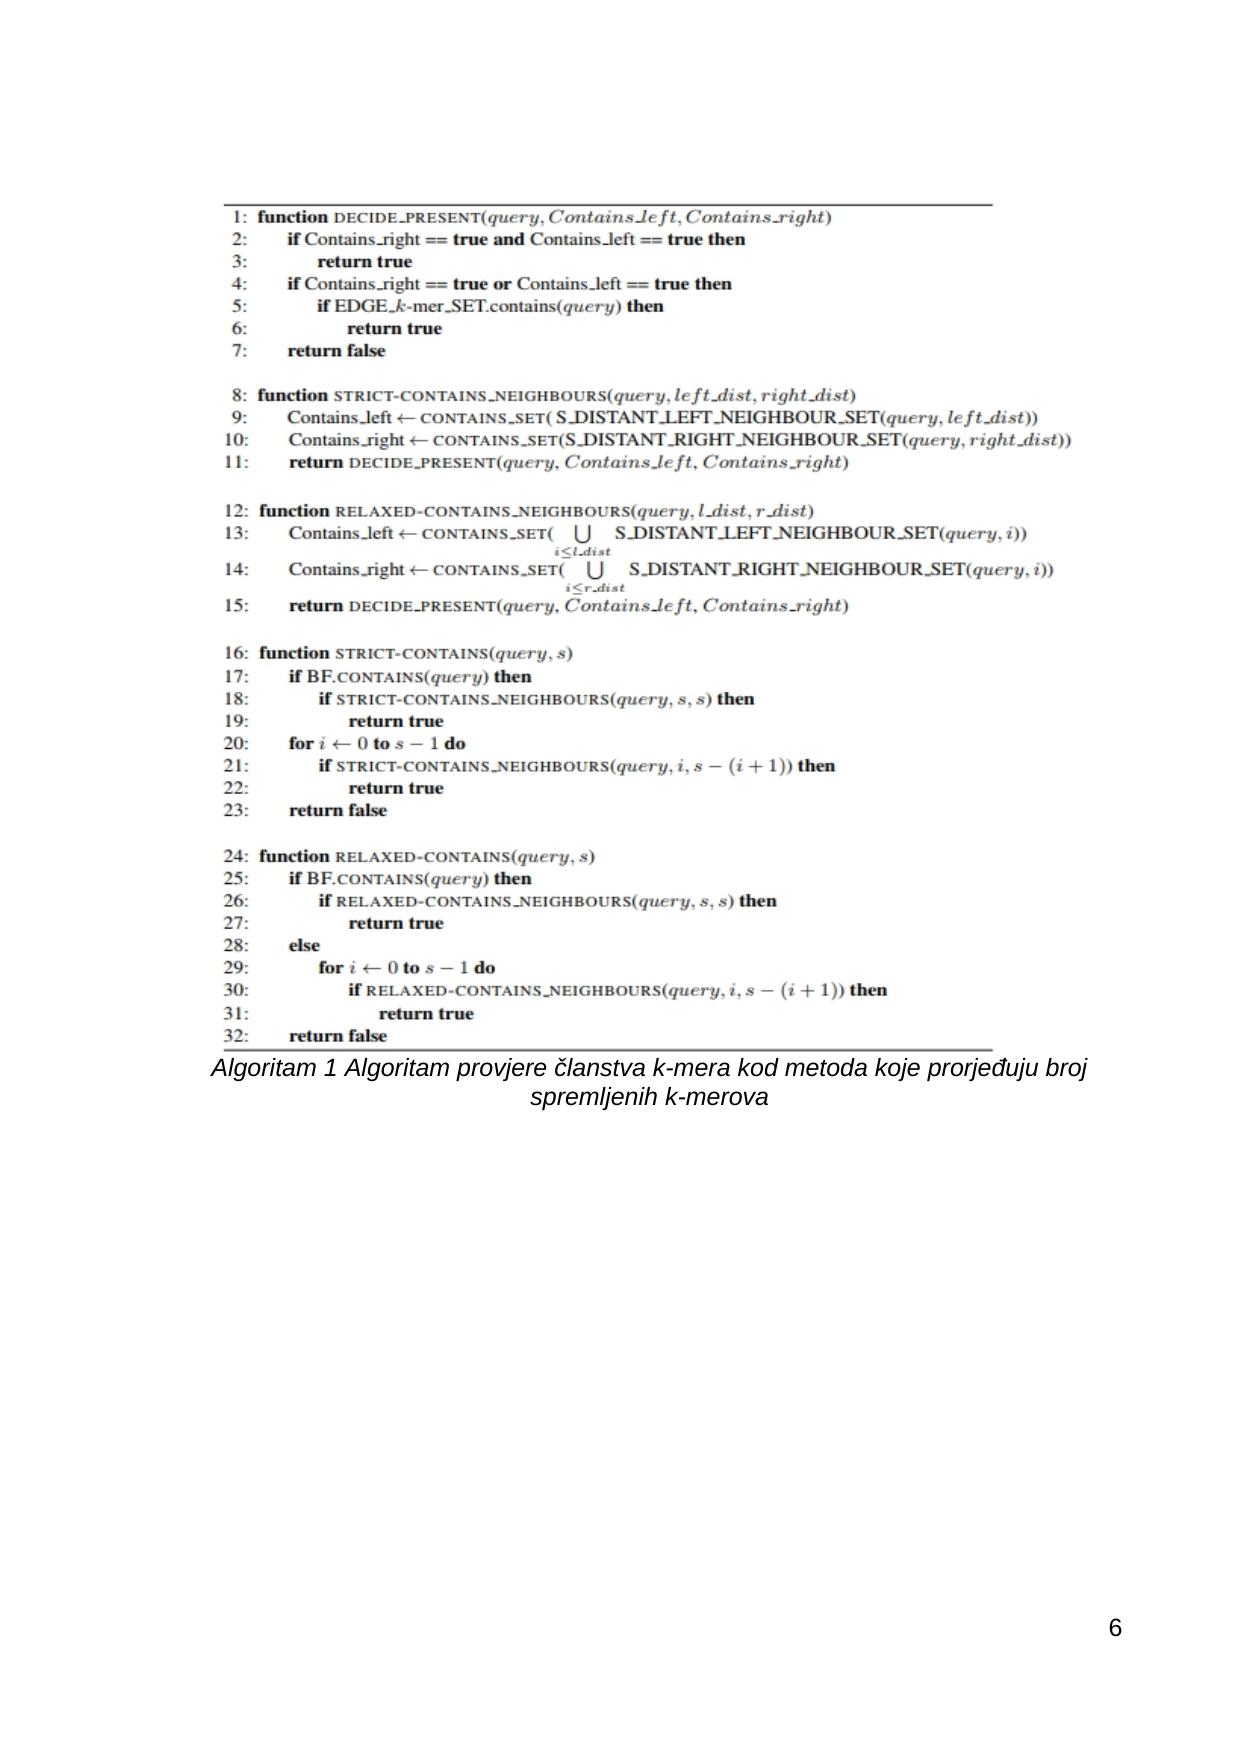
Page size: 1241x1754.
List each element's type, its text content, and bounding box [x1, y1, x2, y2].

text Algoritam 1 Algoritam provjere članstva k-mera kod metoda koje prorjeđuju broj spremljenih k-merova [210, 1053, 1089, 1110]
picture [209, 202, 1090, 1053]
